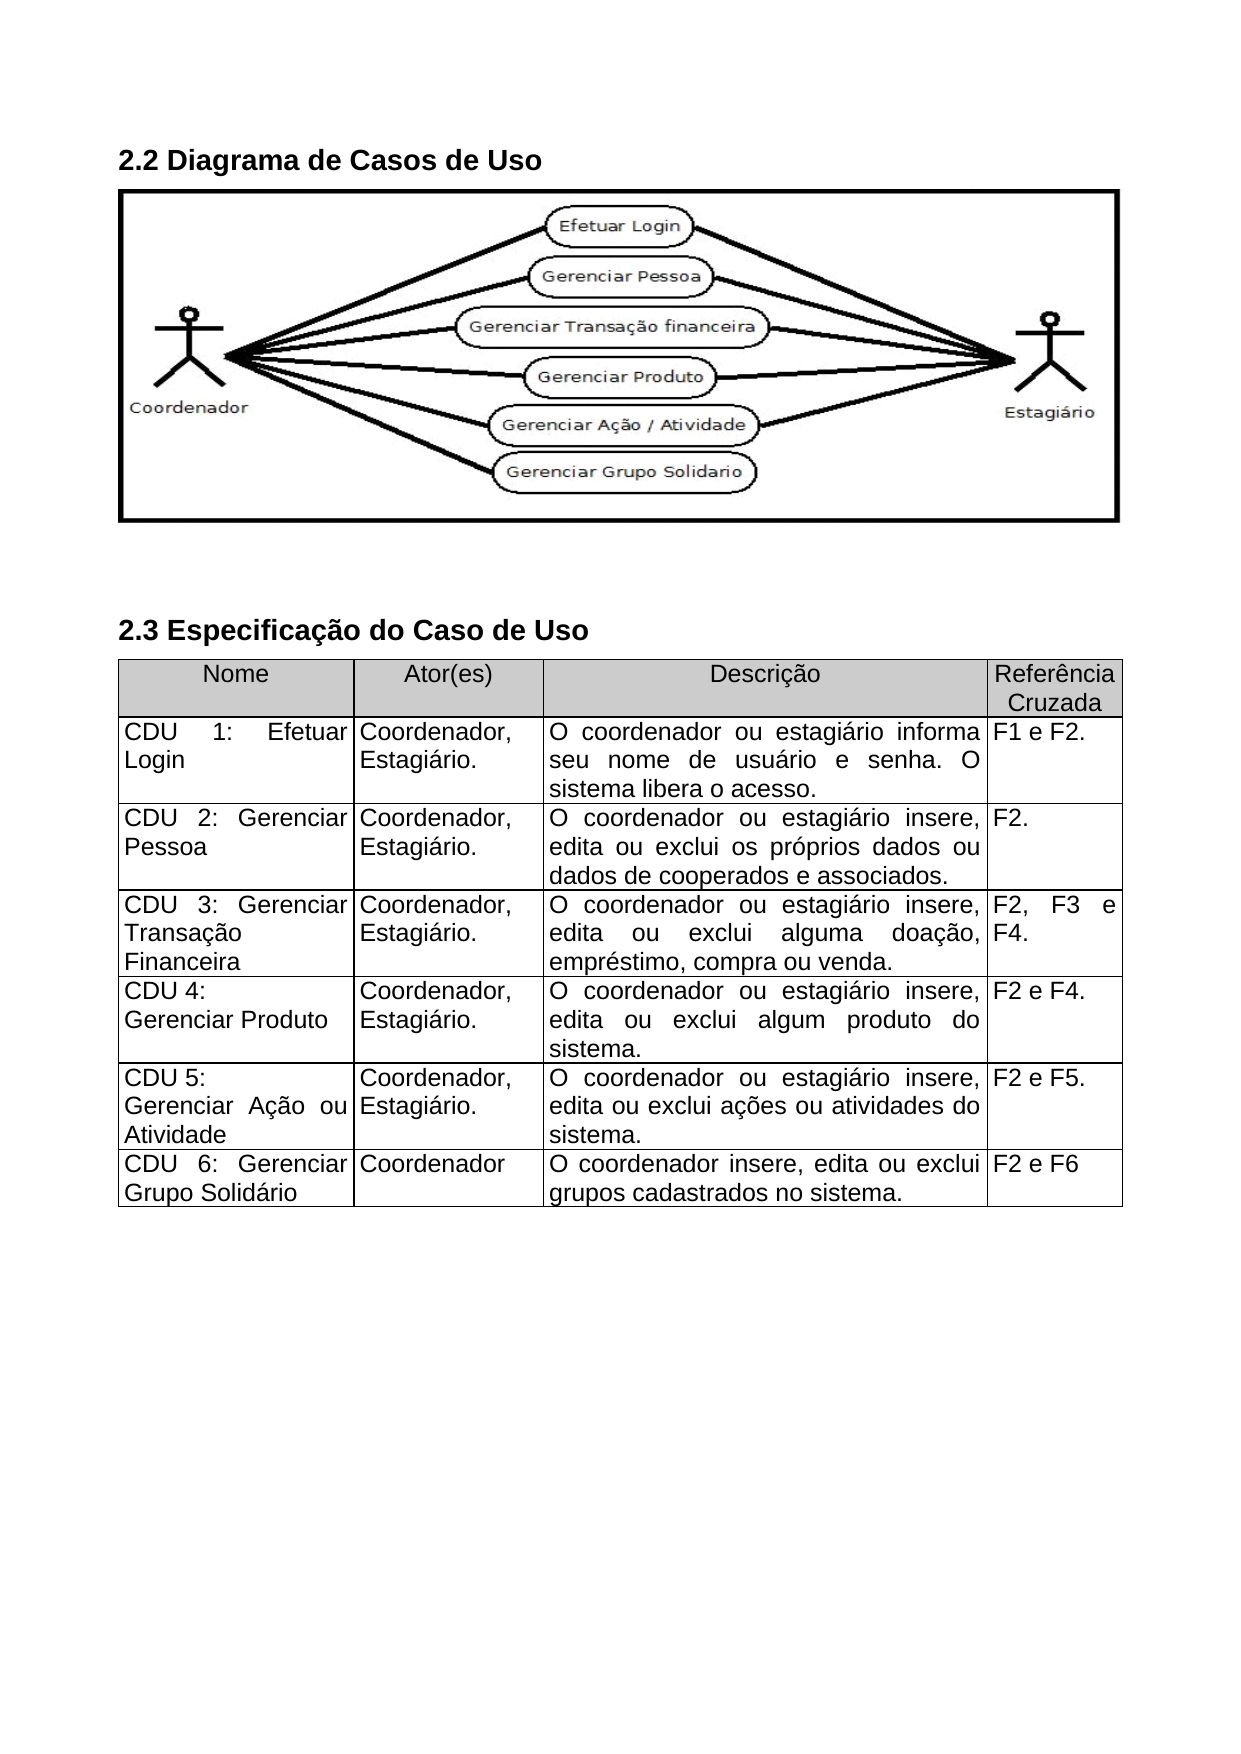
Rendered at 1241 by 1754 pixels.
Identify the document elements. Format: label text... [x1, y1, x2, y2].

table_cell Coordenador, Estagiário. [355, 891, 543, 976]
table_cell CDU 6: Gerenciar Grupo Solidário [119, 1150, 353, 1206]
table_cell Coordenador [355, 1150, 543, 1206]
table_header Ator(es) [355, 660, 543, 716]
table_cell F2, F3 e F4. [988, 891, 1122, 976]
table_cell CDU 4: Gerenciar Produto [119, 977, 353, 1062]
table_cell Coordenador, Estagiário. [355, 804, 543, 889]
table_cell O coordenador ou estagiário insere, edita ou exclui algum produto do sistema. [544, 977, 987, 1062]
table_cell O coordenador insere, edita ou exclui grupos cadastrados no sistema. [544, 1150, 987, 1206]
table_cell Coordenador, Estagiário. [355, 718, 543, 803]
table_header Referência Cruzada [988, 660, 1122, 716]
table_cell CDU 3: Gerenciar Transação Financeira [119, 891, 353, 976]
table_cell F2 e F6 [988, 1150, 1122, 1206]
table_cell O coordenador ou estagiário insere, edita ou exclui ações ou atividades do sistema. [544, 1064, 987, 1149]
table_cell F2. [988, 804, 1122, 889]
table_cell O coordenador ou estagiário insere, edita ou exclui os próprios dados ou dados de cooperados e associados. [544, 804, 987, 889]
table_cell CDU 2: Gerenciar Pessoa [119, 804, 353, 889]
table_cell CDU 1: Efetuar Login [119, 718, 353, 803]
subtitle 2.3 Especificação do Caso de Uso [118, 613, 1122, 646]
table_cell CDU 5: Gerenciar Ação ou Atividade [119, 1064, 353, 1149]
table_header Descrição [544, 660, 987, 716]
table_cell Coordenador, Estagiário. [355, 1064, 543, 1149]
table_cell O coordenador ou estagiário insere, edita ou exclui alguma doação, empréstimo, compra ou venda. [544, 891, 987, 976]
table_header Nome [119, 660, 353, 716]
table_cell Coordenador, Estagiário. [355, 977, 543, 1062]
subtitle 2.2 Diagrama de Casos de Uso [118, 143, 1122, 177]
table_cell F2 e F5. [988, 1064, 1122, 1149]
table_cell F2 e F4. [988, 977, 1122, 1062]
table_cell O coordenador ou estagiário informa seu nome de usuário e senha. O sistema libera o acesso. [544, 718, 987, 803]
table_cell F1 e F2. [988, 718, 1122, 803]
